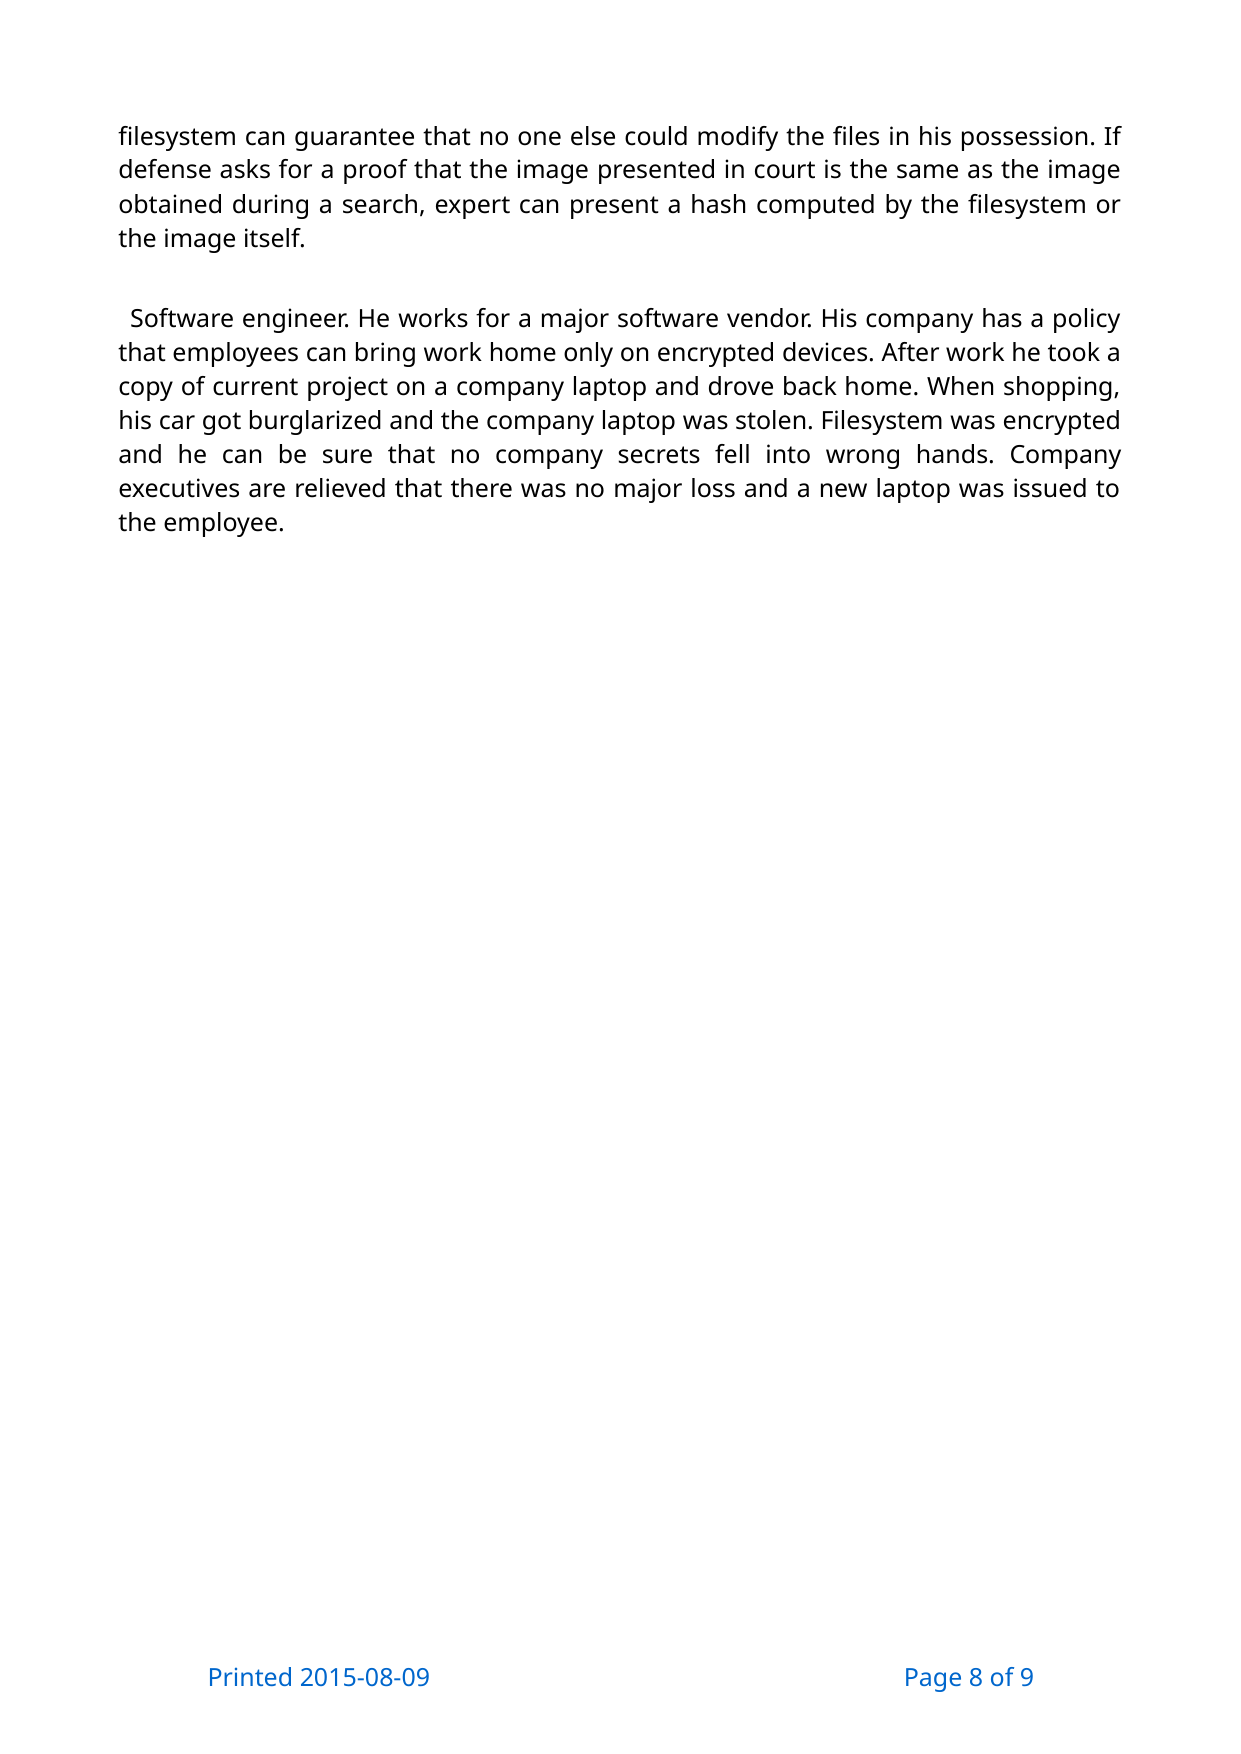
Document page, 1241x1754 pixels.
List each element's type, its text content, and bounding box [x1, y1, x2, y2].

text filesystem can guarantee that no one else could modify the files in his possession. If defense asks for a proof that the image presented in court is the same as the image obtained during a search, expert can present a hash computed by the filesystem or the image itself. [118, 118, 1122, 254]
text Software engineer. He works for a major software vendor. His company has a policy that employees can bring work home only on encrypted devices. After work he took a copy of current project on a company laptop and drove back home. When shopping, his car got burglarized and the company laptop was stolen. Filesystem was encrypted and he can be sure that no company secrets fell into wrong hands. Company executives are relieved that there was no major loss and a new laptop was issued to the employee. [118, 300, 1122, 539]
